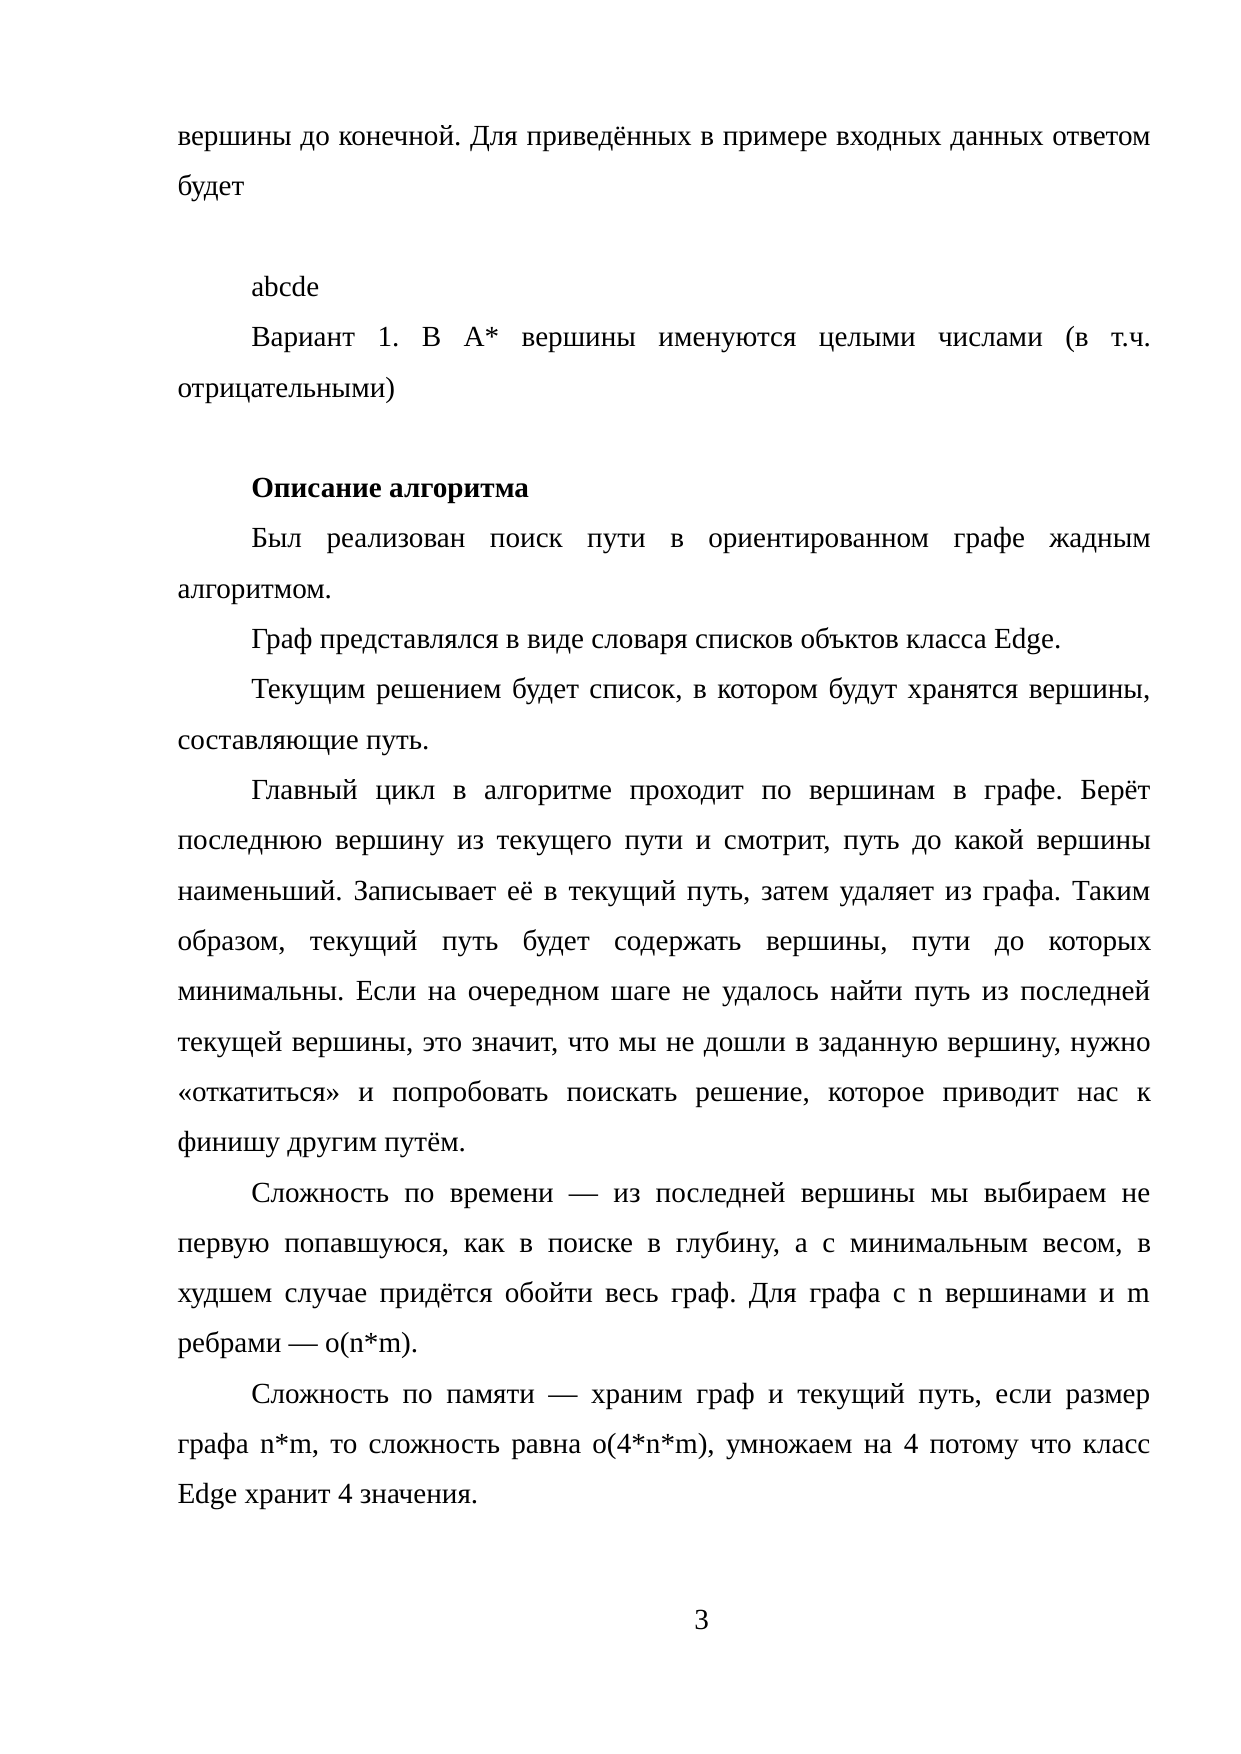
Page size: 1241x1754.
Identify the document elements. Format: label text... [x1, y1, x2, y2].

text Текущим решением будет список, в котором будут хранятся вершины, составляющие путь. [177, 672, 1152, 755]
text Сложность по памяти — храним граф и текущий путь, если размер графа n*m, то сложность равна о(4*n*m), умножаем на 4 потому что класс Edge хранит 4 значения. [177, 1376, 1152, 1510]
subtitle Описание алгоритма [177, 470, 1152, 504]
text Сложность по времени — из последней вершины мы выбираем не первую попавшуюся, как в поиске в глубину, а с минимальным весом, в худшем случае придётся обойти весь граф. Для графа с n вершинами и m ребрами — о(n*m). [177, 1175, 1152, 1359]
text Был реализован поиск пути в ориентированном графе жадным алгоритмом. [177, 521, 1152, 604]
text Главный цикл в алгоритме проходит по вершинам в графе. Берёт последнюю вершину из текущего пути и смотрит, путь до какой вершины наименьший. Записывает её в текущий путь, затем удаляет из графа. Таким образом, текущий путь будет содержать вершины, пути до которых минимальны. Если на очередном шаге не удалось найти путь из последней текущей вершины, это значит, что мы не дошли в заданную вершину, нужно «откатиться» и попробовать поискать решение, которое приводит нас к финишу другим путём. [177, 772, 1152, 1158]
text Граф представлялся в виде словаря списков объктов класса Edge. [177, 621, 1152, 655]
text Вариант 1. В А* вершины именуются целыми числами (в т.ч. отрицательными) [177, 319, 1152, 403]
text abcde [177, 269, 1152, 303]
text вершины до конечной. Для приведённых в примере входных данных ответом будет [177, 118, 1152, 202]
